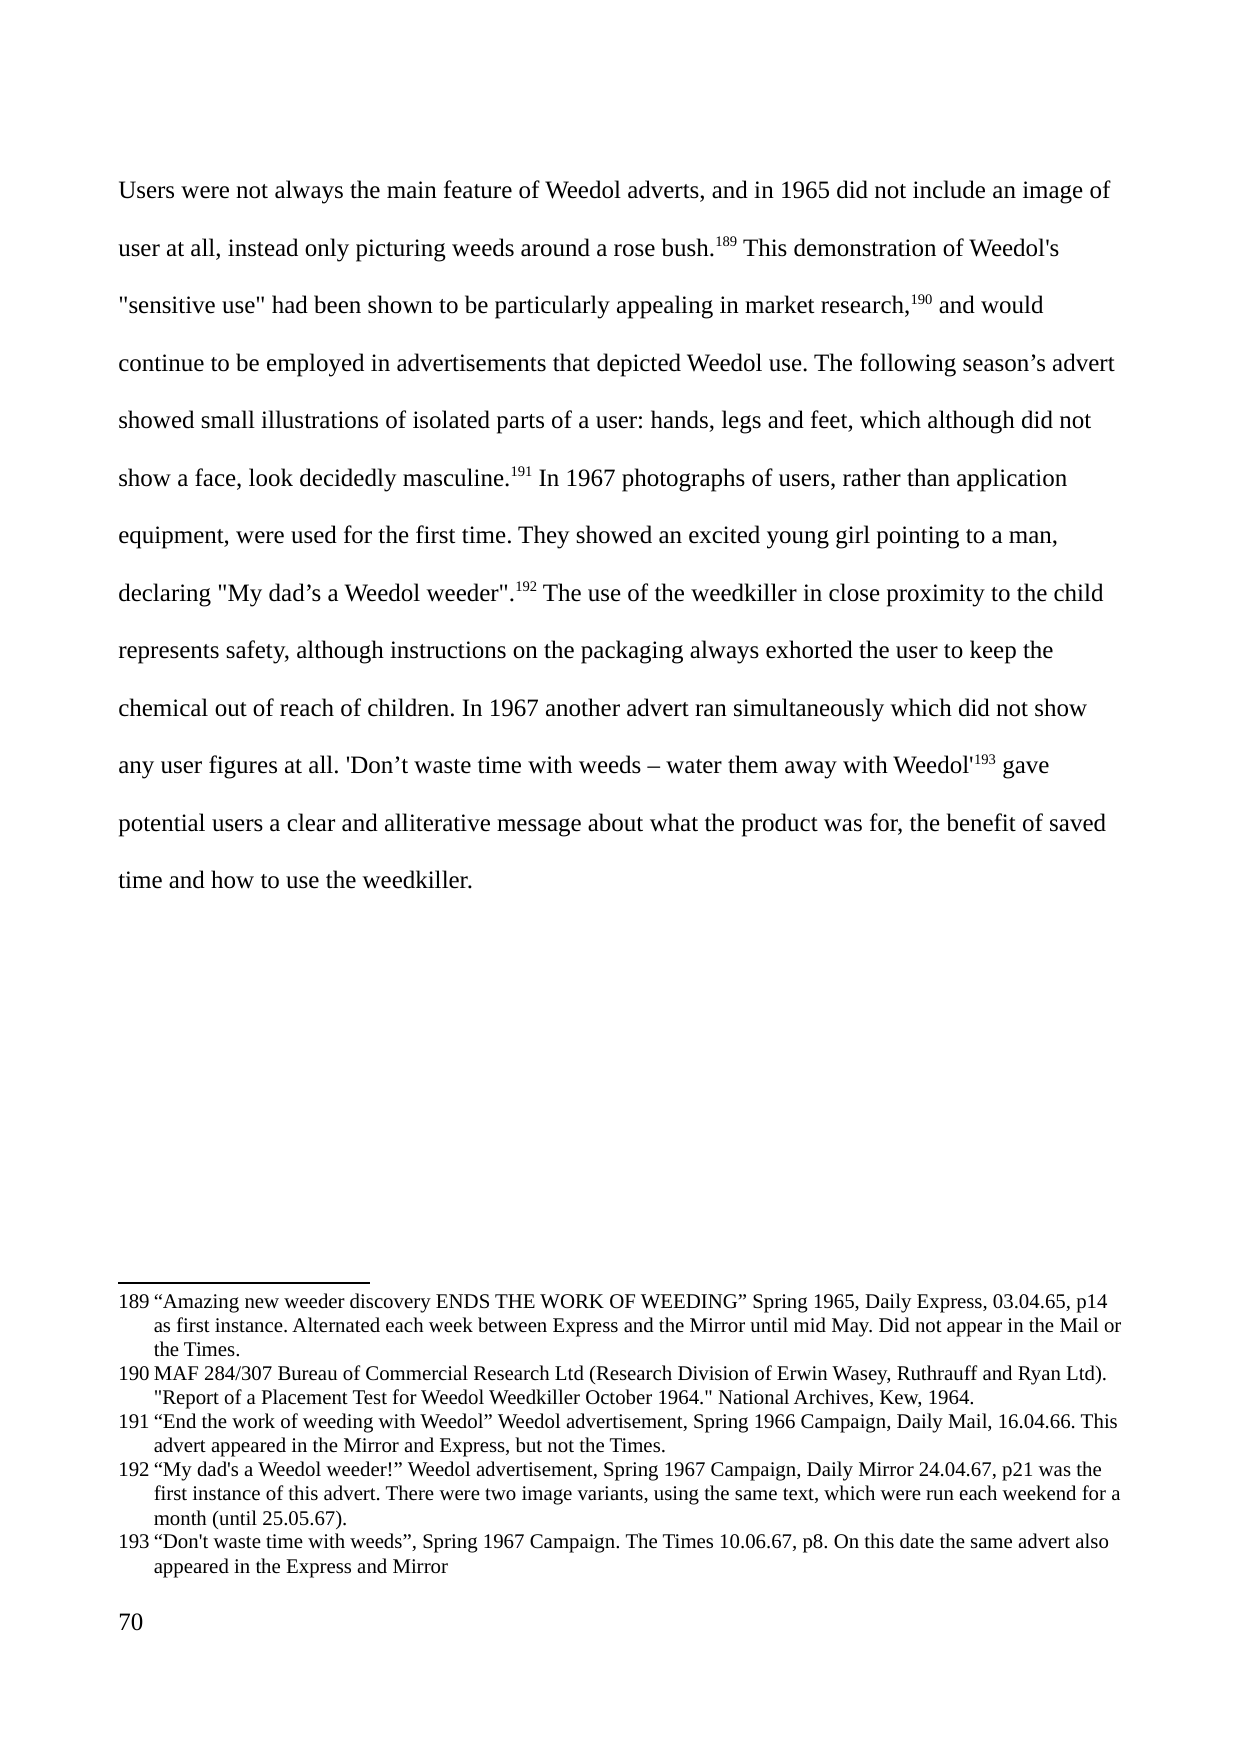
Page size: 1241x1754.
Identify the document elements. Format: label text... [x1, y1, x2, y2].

text Users were not always the main feature of Weedol adverts, and in 1965 did not include an image of user at all, instead only picturing weeds around a rose bush. This demonstration of Weedol's "sensitive use" had been shown to be particularly appealing in market research, and would continue to be employed in advertisements that depicted Weedol use. The following season’s advert showed small illustrations of isolated parts of a user: hands, legs and feet, which although did not show a face, look decidedly masculine. In 1967 photographs of users, rather than application equipment, were used for the first time. They showed an excited young girl pointing to a man, declaring "My dad’s a Weedol weeder". The use of the weedkiller in close proximity to the child represents safety, although instructions on the packaging always exhorted the user to keep the chemical out of reach of children. In 1967 another advert ran simultaneously which did not show any user figures at all. 'Don’t waste time with weeds – water them away with Weedol' gave potential users a clear and alliterative message about what the product was for, the benefit of saved time and how to use the weedkiller. [118, 176, 1122, 894]
text “End the work of weeding with Weedol” Weedol advertisement, Spring 1966 Campaign, Daily Mail, 16.04.66. This advert appeared in the Mirror and Express, but not the Times. [118, 1409, 1122, 1457]
text MAF 284/307 Bureau of Commercial Research Ltd (Research Division of Erwin Wasey, Ruthrauff and Ryan Ltd). "Report of a Placement Test for Weedol Weedkiller October 1964." National Archives, Kew, 1964. [118, 1361, 1122, 1409]
text “Amazing new weeder discovery ENDS THE WORK OF WEEDING” Spring 1965, Daily Express, 03.04.65, p14 as first instance. Alternated each week between Express and the Mirror until mid May. Did not appear in the Mail or the Times. [118, 1289, 1122, 1361]
text “Don't waste time with weeds”, Spring 1967 Campaign. The Times 10.06.67, p8. On this date the same advert also appeared in the Express and Mirror [118, 1529, 1122, 1578]
text “My dad's a Weedol weeder!” Weedol advertisement, Spring 1967 Campaign, Daily Mirror 24.04.67, p21 was the first instance of this advert. There were two image variants, using the same text, which were run each weekend for a month (until 25.05.67). [118, 1457, 1122, 1529]
